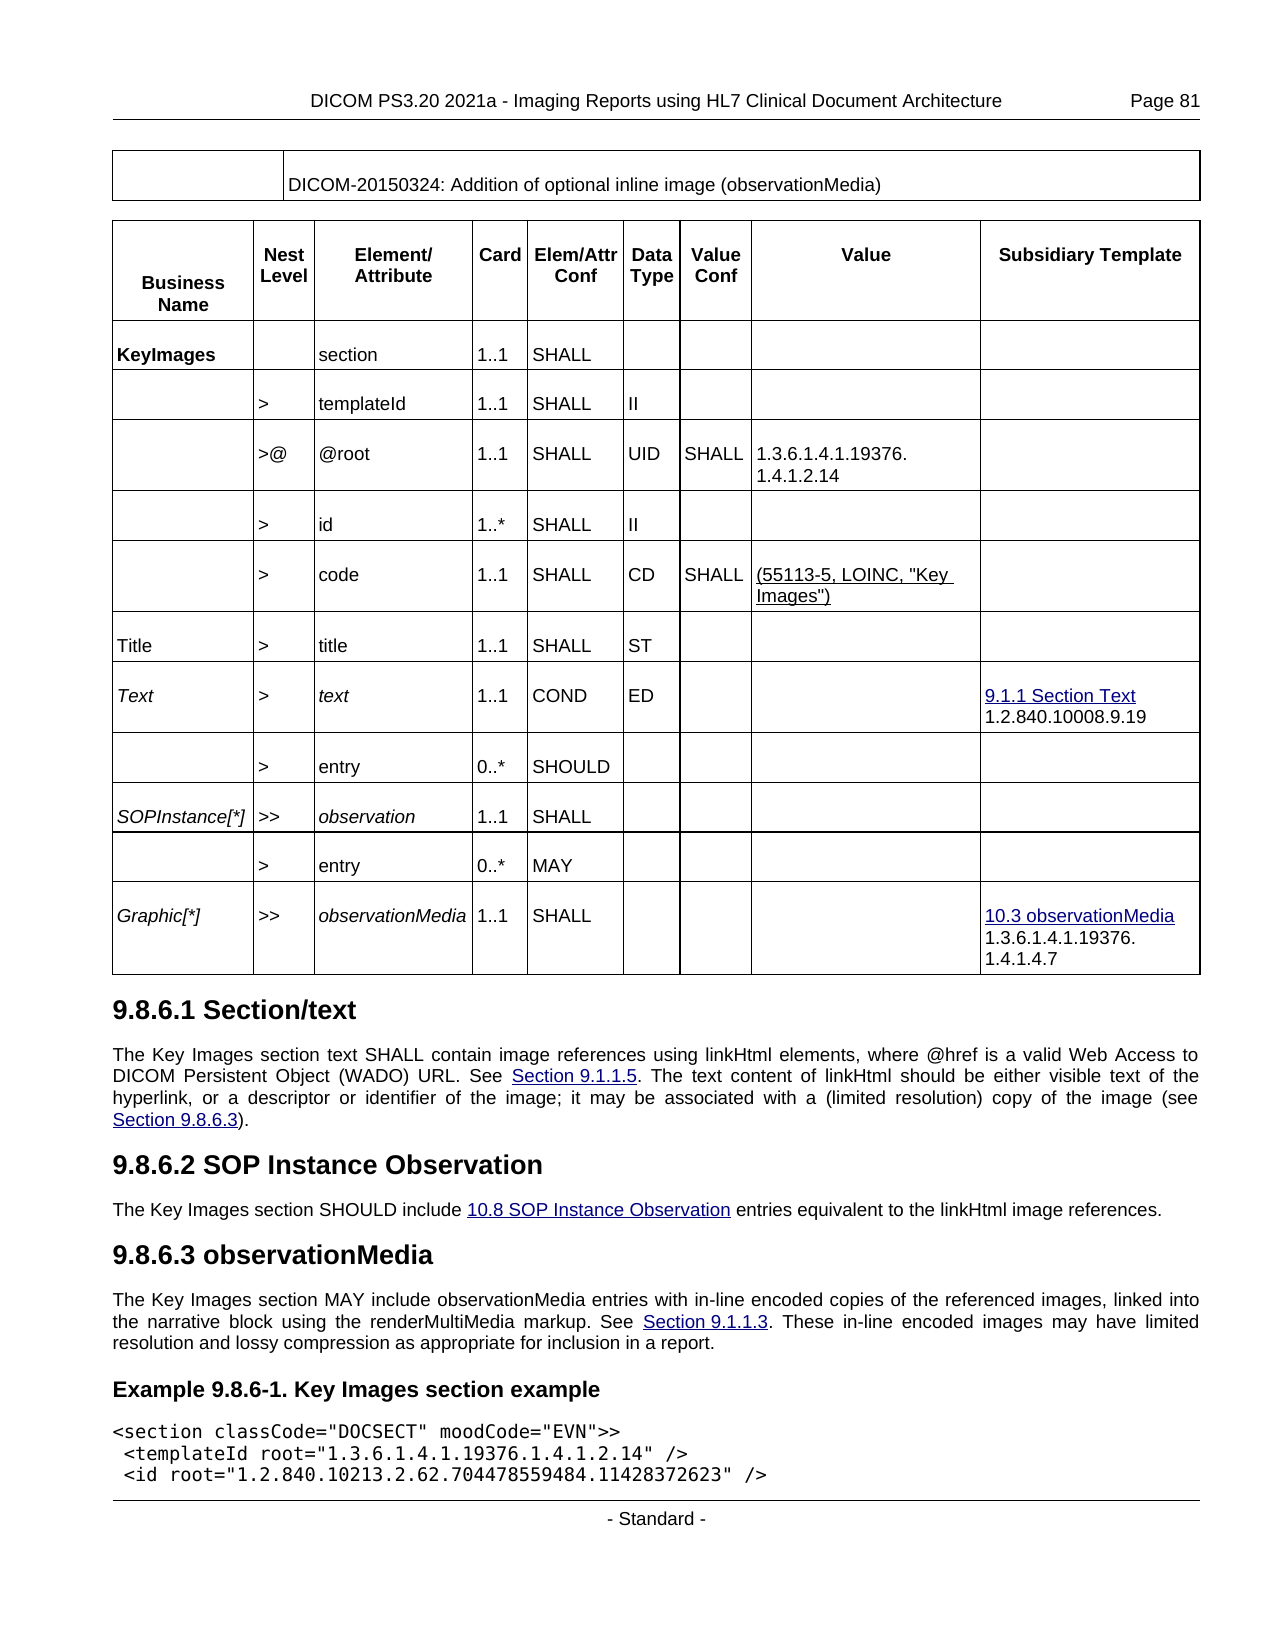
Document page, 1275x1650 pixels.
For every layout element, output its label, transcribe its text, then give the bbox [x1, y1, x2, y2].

table_cell [752, 783, 980, 831]
text The Key Images section SHOULD include 10.8 SOP Instance Observation entries equivalent to the linkHtml image references. [112, 1199, 1200, 1220]
table_cell [752, 882, 980, 974]
table_header Value Conf [681, 221, 751, 319]
table_cell [113, 420, 253, 490]
table_header Nest Level [254, 221, 314, 319]
table_cell [981, 612, 1199, 661]
table_cell [752, 833, 980, 881]
table_cell > [254, 491, 314, 540]
text <section classCode="DOCSECT" moodCode="EVN">> <templateId root="1.3.6.1.4.1.19376.1.4.1.2.14" /> <id root="1.2.840.10213.2.62.704478559484.11428372623" /> [112, 1421, 1200, 1486]
table_cell UID [624, 420, 679, 490]
table_cell [113, 491, 253, 540]
table_cell 0..* [473, 833, 527, 881]
table_cell SHALL [528, 882, 623, 974]
table_cell [752, 370, 980, 419]
table_cell [113, 541, 253, 611]
table_cell SHOULD [528, 733, 623, 782]
table_cell 1..1 [473, 321, 527, 369]
table_cell ST [624, 612, 679, 661]
table_cell SHALL [528, 541, 623, 611]
table_cell II [624, 491, 679, 540]
table_cell 1.3.6.1.4.1.19376.​1.4.1.2.14 [752, 420, 980, 490]
table_cell 9.1.1 Section Text 1.2.840.10008.9.19 [981, 662, 1199, 732]
text The Key Images section text SHALL contain image references using linkHtml elements, where @href is a valid Web Access to DICOM Persistent Object (WADO) URL. See Section 9.1.1.5. The text content of linkHtml should be either visible text of the hyperlink, or a descriptor or identifier of the image; it may be associated with a (limited resolution) copy of the image (see Section 9.8.6.3). [112, 1044, 1200, 1130]
table_cell text [315, 662, 472, 732]
table_cell Key​Images [113, 321, 253, 369]
table_cell [681, 612, 751, 661]
table_cell [624, 882, 679, 974]
table_cell [752, 733, 980, 782]
table_header Data Type [624, 221, 679, 319]
table_cell [752, 612, 980, 661]
table_cell SHALL [681, 541, 751, 611]
table_cell [113, 733, 253, 782]
table_cell [113, 151, 283, 200]
table_cell [624, 783, 679, 831]
table_cell > [254, 833, 314, 881]
table_cell id [315, 491, 472, 540]
table_cell section [315, 321, 472, 369]
table_cell [681, 733, 751, 782]
text 9.8.6.1 Section/text [112, 994, 1200, 1025]
text 9.8.6.3 observationMedia [112, 1239, 1200, 1270]
table_cell > [254, 370, 314, 419]
text The Key Images section MAY include observationMedia entries with in-line encoded copies of the referenced images, linked into the narrative block using the renderMultiMedia markup. See Section 9.1.1.3. These in-line encoded images may have limited resolution and lossy compression as appropriate for inclusion in a report. [112, 1289, 1200, 1354]
table_cell code [315, 541, 472, 611]
table_cell SHALL [528, 612, 623, 661]
table_cell Text [113, 662, 253, 732]
table_cell SHALL [528, 491, 623, 540]
table_cell observation​Media [315, 882, 472, 974]
table_cell [624, 733, 679, 782]
table_cell @root [315, 420, 472, 490]
table_cell >@ [254, 420, 314, 490]
table_cell [752, 662, 980, 732]
table_cell COND [528, 662, 623, 732]
text Example 9.8.6-1. Key Images section example [112, 1376, 1200, 1402]
table_cell Title [113, 612, 253, 661]
table_cell [254, 321, 314, 369]
table_cell [681, 370, 751, 419]
table_cell [681, 783, 751, 831]
table_cell template​Id [315, 370, 472, 419]
table_cell [113, 370, 253, 419]
table_cell entry [315, 833, 472, 881]
table_cell [981, 491, 1199, 540]
table_cell [981, 783, 1199, 831]
table_cell (55113-5, LOINC, "Key Images") [752, 541, 980, 611]
table_cell > [254, 541, 314, 611]
table_cell [981, 321, 1199, 369]
table_cell [681, 882, 751, 974]
table_cell [624, 833, 679, 881]
table_cell SHALL [681, 420, 751, 490]
table_cell [681, 321, 751, 369]
table_cell 1..1 [473, 662, 527, 732]
table_cell [113, 833, 253, 881]
table_cell 1..1 [473, 882, 527, 974]
table_cell [981, 420, 1199, 490]
table_cell 0..* [473, 733, 527, 782]
table_cell SHALL [528, 321, 623, 369]
table_cell SHALL [528, 420, 623, 490]
table_cell MAY [528, 833, 623, 881]
table_cell entry [315, 733, 472, 782]
table_header Card [473, 221, 527, 319]
table_cell [752, 491, 980, 540]
table_cell 1..1 [473, 420, 527, 490]
table_cell ED [624, 662, 679, 732]
table_cell > [254, 662, 314, 732]
table_cell SHALL [528, 370, 623, 419]
table_cell [681, 491, 751, 540]
text 9.8.6.2 SOP Instance Observation [112, 1149, 1200, 1180]
table_cell [681, 662, 751, 732]
table_cell Graphic[*] [113, 882, 253, 974]
table_cell 1..1 [473, 612, 527, 661]
table_cell 1..1 [473, 370, 527, 419]
table_cell [681, 833, 751, 881]
table_cell >> [254, 882, 314, 974]
table_cell II [624, 370, 679, 419]
table_cell SHALL [528, 783, 623, 831]
table_cell CD [624, 541, 679, 611]
table_cell > [254, 733, 314, 782]
table_cell 10.3 observationMedia 1.3.6.1.4.1.19376.​1.4.1.4.7 [981, 882, 1199, 974]
table_header Subsidiary Template [981, 221, 1199, 319]
table_cell >> [254, 783, 314, 831]
table_cell [981, 733, 1199, 782]
table_cell title [315, 612, 472, 661]
table_header Element/​Attribute [315, 221, 472, 319]
table_cell SOPInstance[*] [113, 783, 253, 831]
table_header Elem/Attr Conf [528, 221, 623, 319]
table_cell DICOM-20150324: Addition of optional inline image (observationMedia) [284, 151, 1199, 200]
table_cell 1..* [473, 491, 527, 540]
table_cell [981, 833, 1199, 881]
table_cell [981, 370, 1199, 419]
table_cell [981, 541, 1199, 611]
table_cell [624, 321, 679, 369]
table_cell 1..1 [473, 783, 527, 831]
table_cell 1..1 [473, 541, 527, 611]
table_cell observation [315, 783, 472, 831]
table_cell > [254, 612, 314, 661]
table_cell [752, 321, 980, 369]
table_header Value [752, 221, 980, 319]
table_header Business Name [113, 221, 253, 319]
